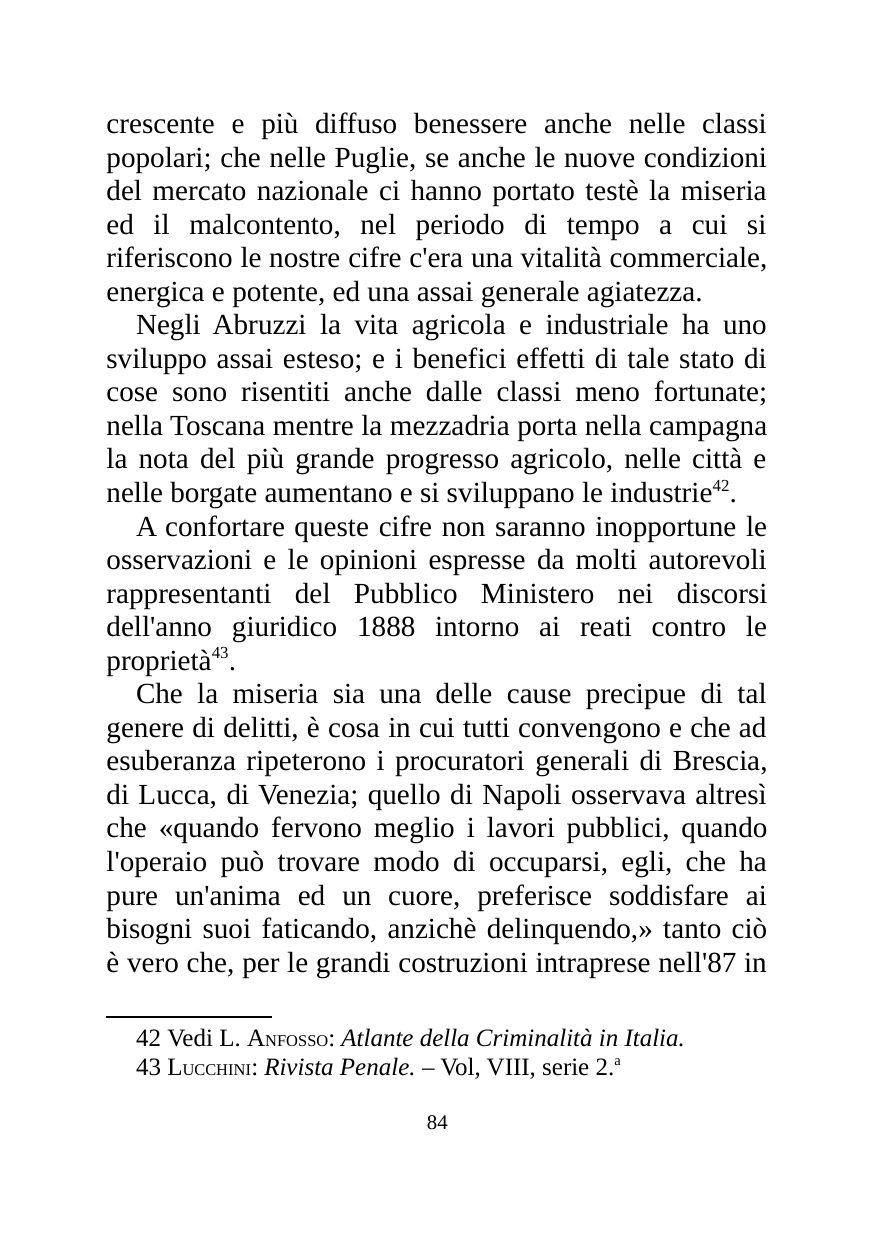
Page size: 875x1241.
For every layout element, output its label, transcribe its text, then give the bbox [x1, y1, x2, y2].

text crescente e più diffuso benessere anche nelle classi popolari; che nelle Puglie, se anche le nuove condizioni del mercato nazionale ci hanno portato testè la miseria ed il malcontento, nel periodo di tempo a cui si riferiscono le nostre cifre c'era una vitalità commerciale, energica e potente, ed una assai generale agiatezza. [106, 106, 768, 307]
text Lucchini: Rivista Penale. – Vol, VIII, serie 2.a [106, 1052, 768, 1080]
text Vedi L. Anfosso: Atlante della Criminalità in Italia. [106, 1023, 768, 1052]
text Che la miseria sia una delle cause precipue di tal genere di delitti, è cosa in cui tutti convengono e che ad esuberanza ripeterono i procuratori generali di Brescia, di Lucca, di Venezia; quello di Napoli osservava altresì che «quando fervono meglio i lavori pubblici, quando l'operaio può trovare modo di occuparsi, egli, che ha pure un'anima ed un cuore, preferisce soddisfare ai bisogni suoi faticando, anzichè delinquendo,» tanto ciò è vero che, per le grandi costruzioni intraprese nell'87 in [106, 676, 768, 978]
text A confortare queste cifre non saranno inopportune le osservazioni e le opinioni espresse da molti autorevoli rappresentanti del Pubblico Ministero nei discorsi dell'anno giuridico 1888 intorno ai reati contro le proprietà. [106, 509, 768, 676]
text Negli Abruzzi la vita agricola e industriale ha uno sviluppo assai esteso; e i benefici effetti di tale stato di cose sono risentiti anche dalle classi meno fortunate; nella Toscana mentre la mezzadria porta nella campagna la nota del più grande progresso agricolo, nelle città e nelle borgate aumentano e si sviluppano le industrie. [106, 307, 768, 509]
